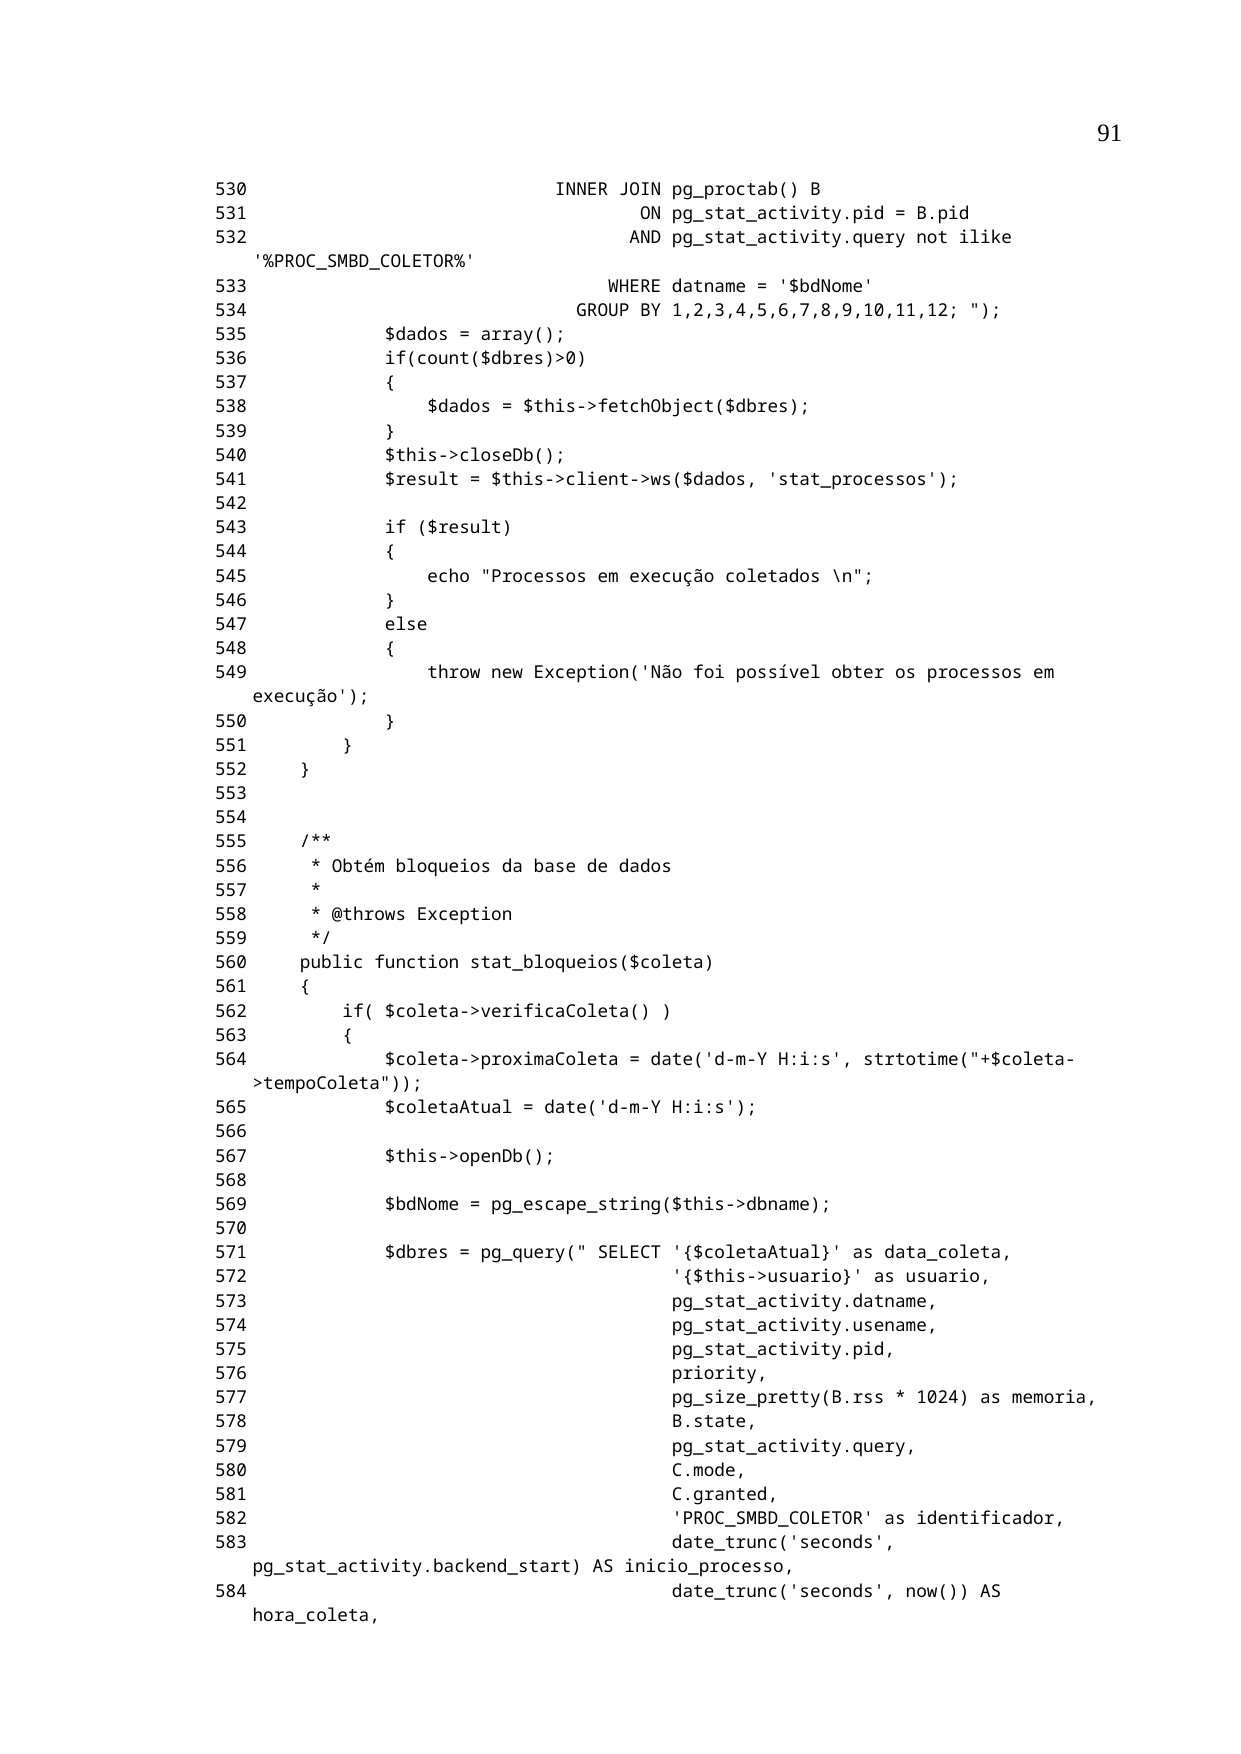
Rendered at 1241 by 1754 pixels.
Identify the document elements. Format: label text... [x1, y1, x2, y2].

list * Obtém bloqueios da base de dados [215, 853, 1122, 877]
list } [215, 708, 1122, 732]
list $dados = array(); [215, 321, 1122, 346]
list { [215, 1022, 1122, 1046]
list $bdNome = pg_escape_string($this->dbname); [215, 1191, 1122, 1216]
list '{$this->usuario}' as usuario, [215, 1264, 1122, 1288]
list if(count($dbres)>0) [215, 346, 1122, 370]
list public function stat_bloqueios($coleta) [215, 950, 1122, 974]
list $this->closeDb(); [215, 442, 1122, 466]
list $dados = $this->fetchObject($dbres); [215, 394, 1122, 418]
list WHERE datname = '$bdNome' [215, 273, 1122, 297]
list B.state, [215, 1409, 1122, 1433]
list */ [215, 926, 1122, 950]
list { [215, 636, 1122, 660]
list $coleta->proximaColeta = date('d-m-Y H:i:s', strtotime("+$coleta->tempoColeta")); [215, 1046, 1122, 1095]
list $dbres = pg_query(" SELECT '{$coletaAtual}' as data_coleta, [215, 1240, 1122, 1264]
list } [215, 756, 1122, 781]
list else [215, 611, 1122, 636]
list priority, [215, 1361, 1122, 1385]
list if ($result) [215, 515, 1122, 539]
list date_trunc('seconds', now()) AS hora_coleta, [215, 1578, 1122, 1626]
list } [215, 418, 1122, 442]
list if( $coleta->verificaColeta() ) [215, 998, 1122, 1022]
list pg_stat_activity.pid, [215, 1336, 1122, 1361]
list C.granted, [215, 1481, 1122, 1506]
list AND pg_stat_activity.query not ilike '%PROC_SMBD_COLETOR%' [215, 225, 1122, 273]
list throw new Exception('Não foi possível obter os processos em execução'); [215, 660, 1122, 708]
list ON pg_stat_activity.pid = B.pid [215, 201, 1122, 225]
list GROUP BY 1,2,3,4,5,6,7,8,9,10,11,12; "); [215, 297, 1122, 321]
list pg_size_pretty(B.rss * 1024) as memoria, [215, 1385, 1122, 1409]
list $coletaAtual = date('d-m-Y H:i:s'); [215, 1095, 1122, 1119]
list * @throws Exception [215, 901, 1122, 926]
list $this->openDb(); [215, 1143, 1122, 1167]
list $result = $this->client->ws($dados, 'stat_processos'); [215, 466, 1122, 491]
list pg_stat_activity.query, [215, 1433, 1122, 1457]
list INNER JOIN pg_proctab() B [215, 176, 1122, 201]
list { [215, 370, 1122, 394]
list date_trunc('seconds', pg_stat_activity.backend_start) AS inicio_processo, [215, 1530, 1122, 1578]
list 'PROC_SMBD_COLETOR' as identificador, [215, 1506, 1122, 1530]
list } [215, 732, 1122, 756]
list pg_stat_activity.datname, [215, 1288, 1122, 1312]
list /** [215, 829, 1122, 853]
list C.mode, [215, 1457, 1122, 1481]
list } [215, 587, 1122, 611]
list * [215, 877, 1122, 901]
list pg_stat_activity.usename, [215, 1312, 1122, 1336]
list echo "Processos em execução coletados \n"; [215, 563, 1122, 587]
list { [215, 539, 1122, 563]
list { [215, 974, 1122, 998]
